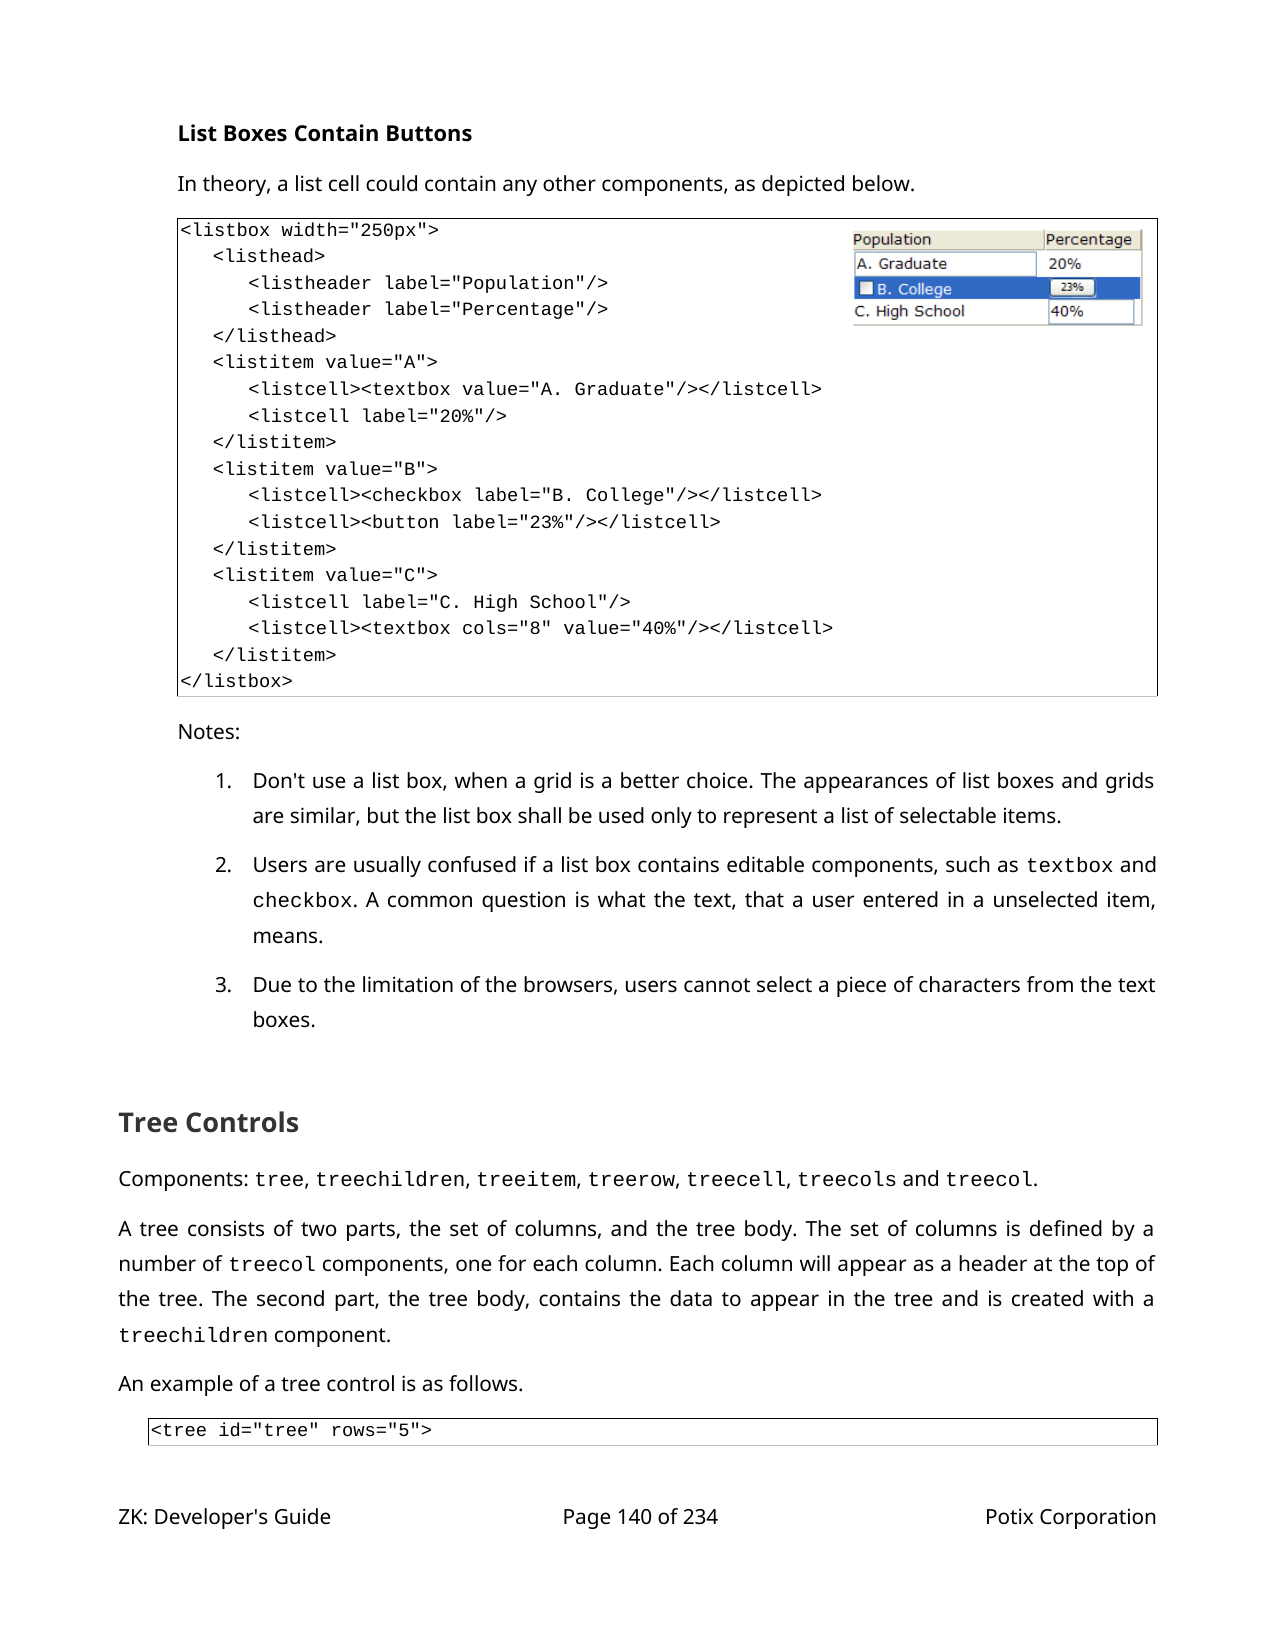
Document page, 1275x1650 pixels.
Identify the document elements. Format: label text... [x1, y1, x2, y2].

text Notes: [177, 717, 1157, 745]
picture [851, 225, 1145, 328]
list Users are usually confused if a list box contains editable components, such as textbox and checkbox. A common question is what the text, that a user entered in a unselected item, means. [215, 850, 1157, 949]
text An example of a tree control is as follows. [118, 1369, 1157, 1397]
subtitle Tree Controls [118, 1104, 1157, 1141]
list Don't use a list box, when a grid is a better choice. The appearances of list boxes and grids are similar, but the list box shall be used only to represent a list of selectable items. [215, 766, 1157, 829]
text Components: tree, treechildren, treeitem, treerow, treecell, treecols and treecol. [118, 1164, 1157, 1193]
text In theory, a list cell could contain any other components, as depicted below. [177, 169, 1157, 197]
list Due to the limitation of the browsers, users cannot select a piece of characters from the text boxes. [215, 970, 1157, 1033]
text A tree consists of two parts, the set of columns, and the tree body. The set of columns is defined by a number of treecol components, one for each column. Each column will appear as a header at the top of the tree. The second part, the tree body, contains the data to appear in the tree and is created with a treechildren component. [118, 1214, 1157, 1348]
text <tree id="tree" rows="5"> [149, 1419, 1157, 1445]
text <listbox width="250px"> <listhead> <listheader label="Population"/> <listheader label="Percentage"/> </listhead> <listitem value="A"> <listcell><textbox value="A. Graduate"/></listcell> <listcell label="20%"/> </listitem> <listitem value="B"> <listcell><checkbox label="B. College"/></listcell> <listcell><button label="23%"/></listcell> </listitem> <listitem value="C"> <listcell label="C. High School"/> <listcell><textbox cols="8" value="40%"/></listcell> </listitem> </listbox> [178, 219, 1157, 696]
subtitle List Boxes Contain Buttons [177, 118, 1157, 148]
